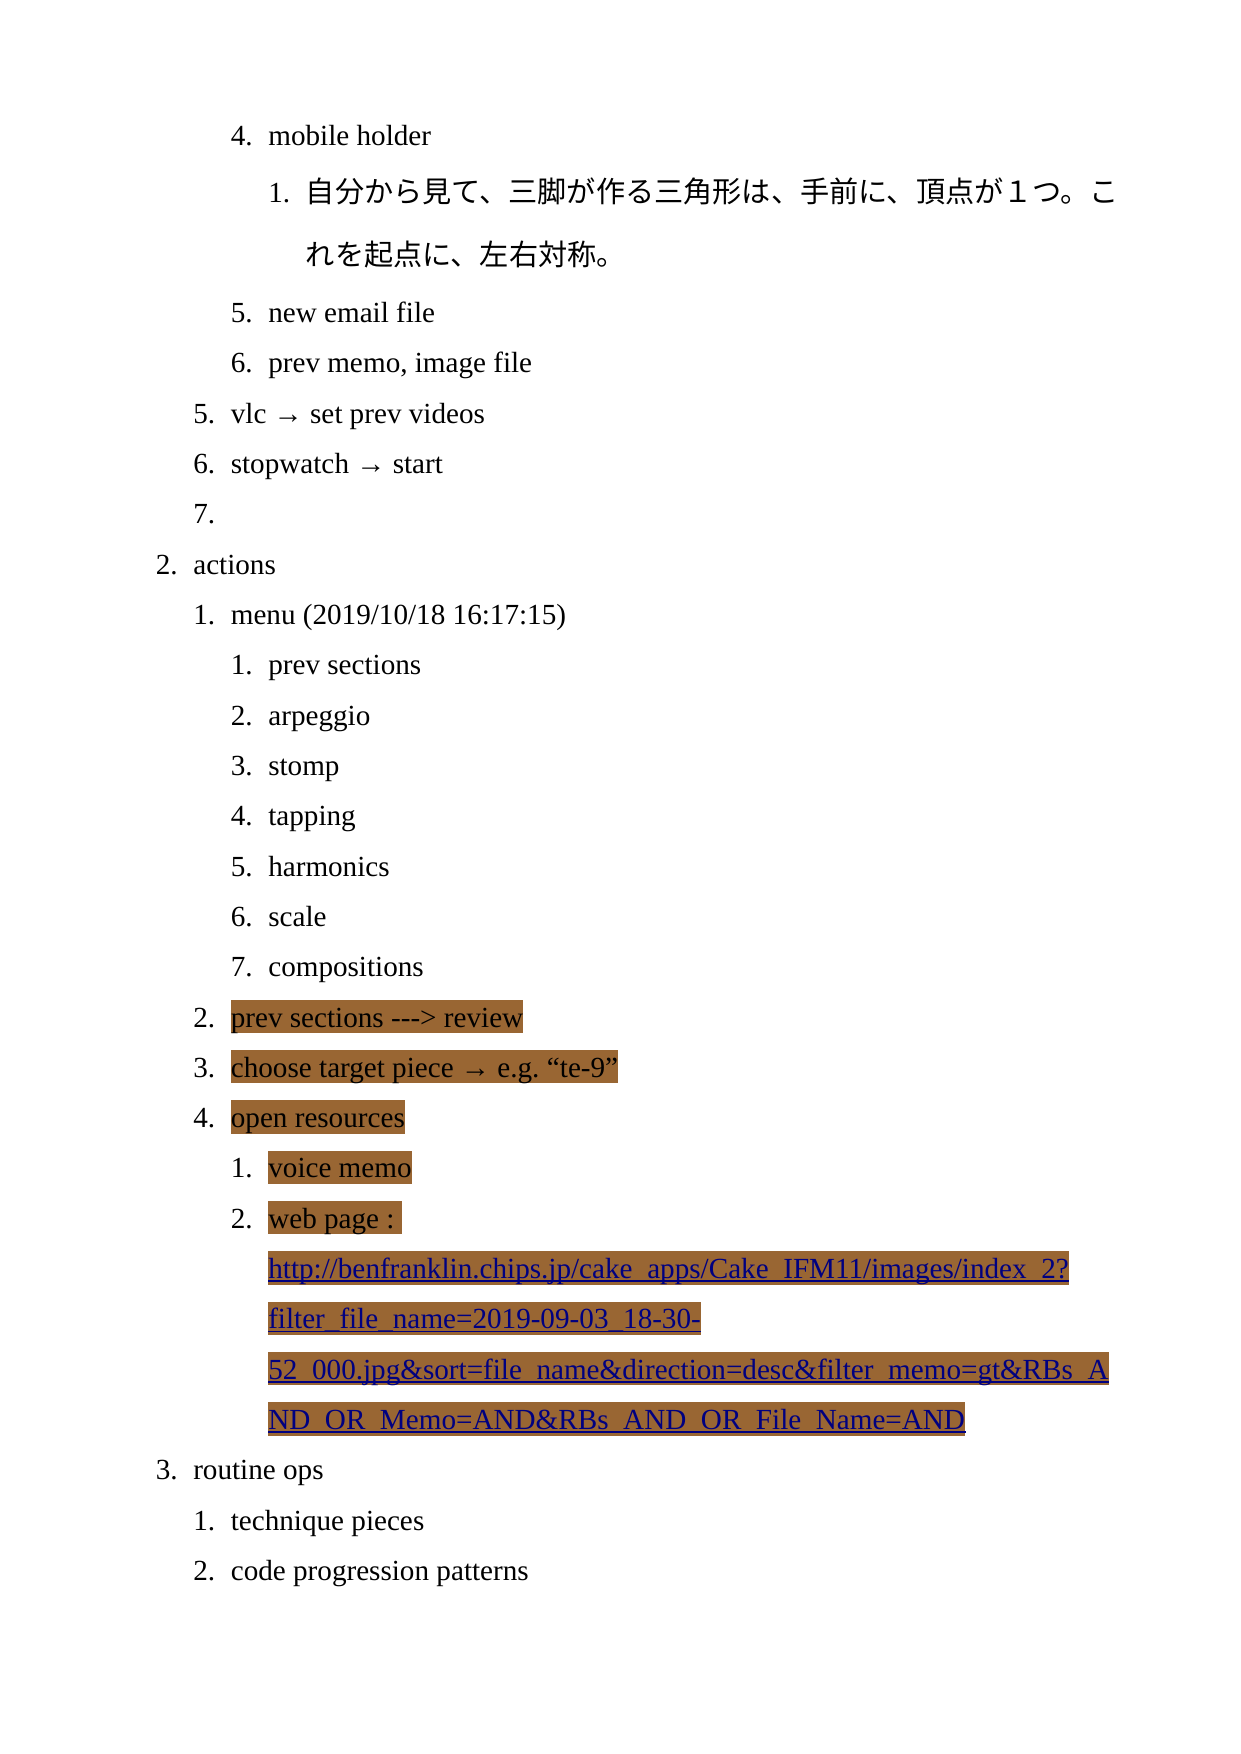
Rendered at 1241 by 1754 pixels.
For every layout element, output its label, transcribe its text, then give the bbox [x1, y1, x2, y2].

list scale [231, 899, 1122, 933]
list code progression patterns [193, 1553, 1122, 1587]
list vlc → set prev videos [193, 396, 1122, 429]
list technique pieces [193, 1503, 1122, 1536]
list mobile holder [231, 118, 1122, 152]
list voice memo [231, 1151, 1122, 1184]
list open resources [193, 1100, 1122, 1134]
list stopwatch → start [193, 446, 1122, 480]
list stomp [231, 748, 1122, 782]
list prev sections ---> review [193, 1000, 1122, 1033]
list choose target piece → e.g. “te-9” [193, 1050, 1122, 1083]
list web page : http://benfranklin.chips.jp/cake_apps/Cake_IFM11/images/index_2?filter_file_name=2019-09-03_18-30-52_000.jpg&sort=file_name&direction=desc&filter_memo=gt&RBs_AND_OR_Memo=AND&RBs_AND_OR_File_Name=AND [231, 1201, 1122, 1436]
list prev sections [231, 647, 1122, 681]
list tapping [231, 798, 1122, 832]
list new email file [231, 295, 1122, 329]
list harmonics [231, 849, 1122, 882]
list actions [156, 547, 1122, 580]
list routine ops [156, 1452, 1122, 1486]
list compositions [231, 949, 1122, 983]
list 自分から見て、三脚が作る三角形は、手前に、頂点が１つ。これを起点に、左右対称。 [268, 168, 1122, 274]
list menu (2019/10/18 16:17:15) [193, 597, 1122, 631]
list arpeggio [231, 698, 1122, 731]
list prev memo, image file [231, 346, 1122, 379]
